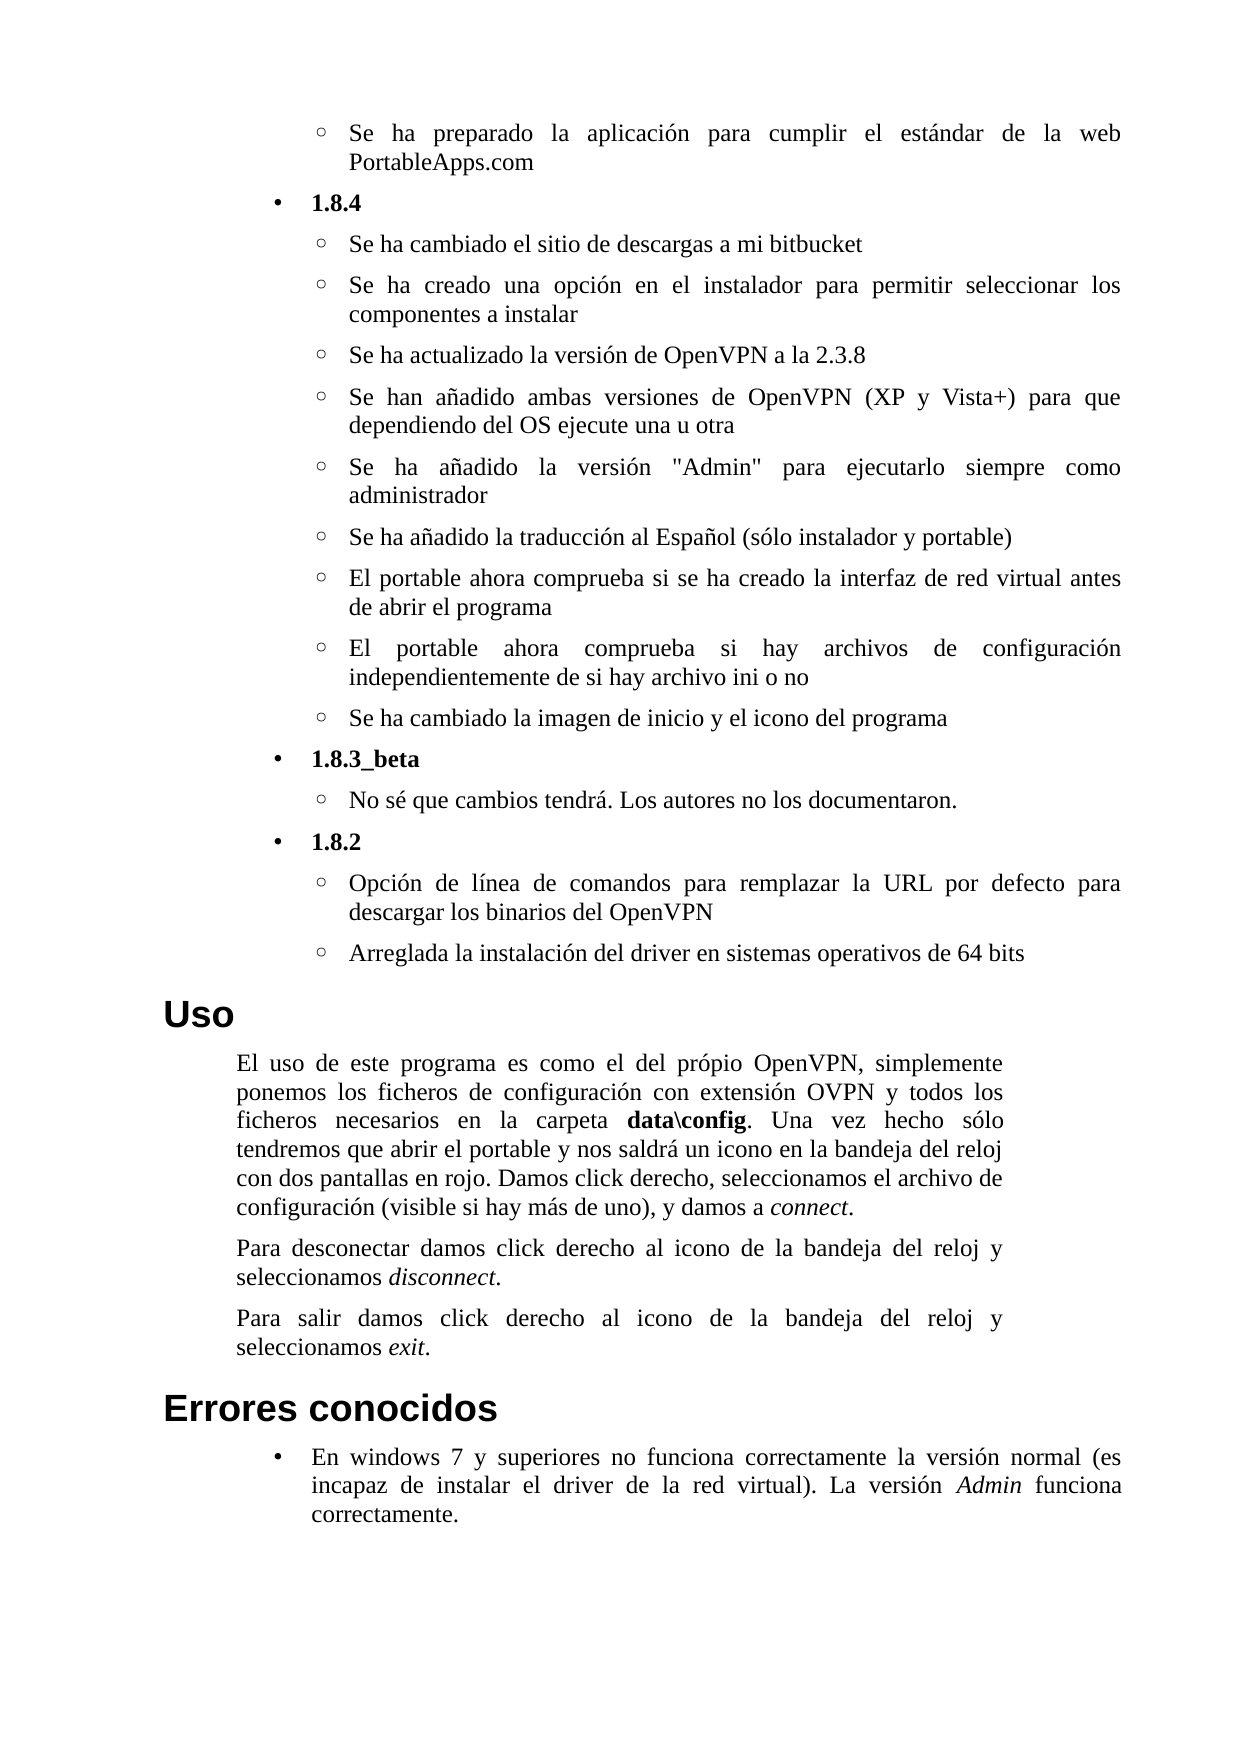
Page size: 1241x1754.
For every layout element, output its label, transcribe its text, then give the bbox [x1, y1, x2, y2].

text Para desconectar damos click derecho al icono de la bandeja del reloj y seleccionamos disconnect. [236, 1233, 1004, 1291]
list El portable ahora comprueba si hay archivos de configuración independientemente de si hay archivo ini o no [311, 633, 1122, 691]
text Para salir damos click derecho al icono de la bandeja del reloj y seleccionamos exit. [236, 1303, 1004, 1361]
list Se ha añadido la traducción al Español (sólo instalador y portable) [311, 522, 1122, 551]
list No sé que cambios tendrá. Los autores no los documentaron. [311, 786, 1122, 814]
list Se ha creado una opción en el instalador para permitir seleccionar los componentes a instalar [311, 271, 1122, 328]
subtitle Uso [163, 992, 1122, 1036]
subtitle Errores conocidos [163, 1386, 1122, 1429]
list Se ha añadido la versión "Admin" para ejecutarlo siempre como administrador [311, 452, 1122, 509]
list 1.8.4 [274, 188, 1122, 217]
list Se ha cambiado el sitio de descargas a mi bitbucket [311, 229, 1122, 258]
list Se ha actualizado la versión de OpenVPN a la 2.3.8 [311, 341, 1122, 369]
list En windows 7 y superiores no funciona correctamente la versión normal (es incapaz de instalar el driver de la red virtual). La versión Admin funciona correctamente. [274, 1442, 1122, 1528]
list 1.8.2 [274, 827, 1122, 856]
list 1.8.3_beta [274, 744, 1122, 773]
list Se han añadido ambas versiones de OpenVPN (XP y Vista+) para que dependiendo del OS ejecute una u otra [311, 382, 1122, 439]
list Arreglada la instalación del driver en sistemas operativos de 64 bits [311, 938, 1122, 967]
text El uso de este programa es como el del própio OpenVPN, simplemente ponemos los ficheros de configuración con extensión OVPN y todos los ficheros necesarios en la carpeta data\config. Una vez hecho sólo tendremos que abrir el portable y nos saldrá un icono en la bandeja del reloj con dos pantallas en rojo. Damos click derecho, seleccionamos el archivo de configuración (visible si hay más de uno), y damos a connect. [236, 1048, 1004, 1221]
list Opción de línea de comandos para remplazar la URL por defecto para descargar los binarios del OpenVPN [311, 868, 1122, 926]
list Se ha preparado la aplicación para cumplir el estándar de la web PortableApps.com [311, 118, 1122, 176]
list El portable ahora comprueba si se ha creado la interfaz de red virtual antes de abrir el programa [311, 563, 1122, 621]
list Se ha cambiado la imagen de inicio y el icono del programa [311, 703, 1122, 732]
